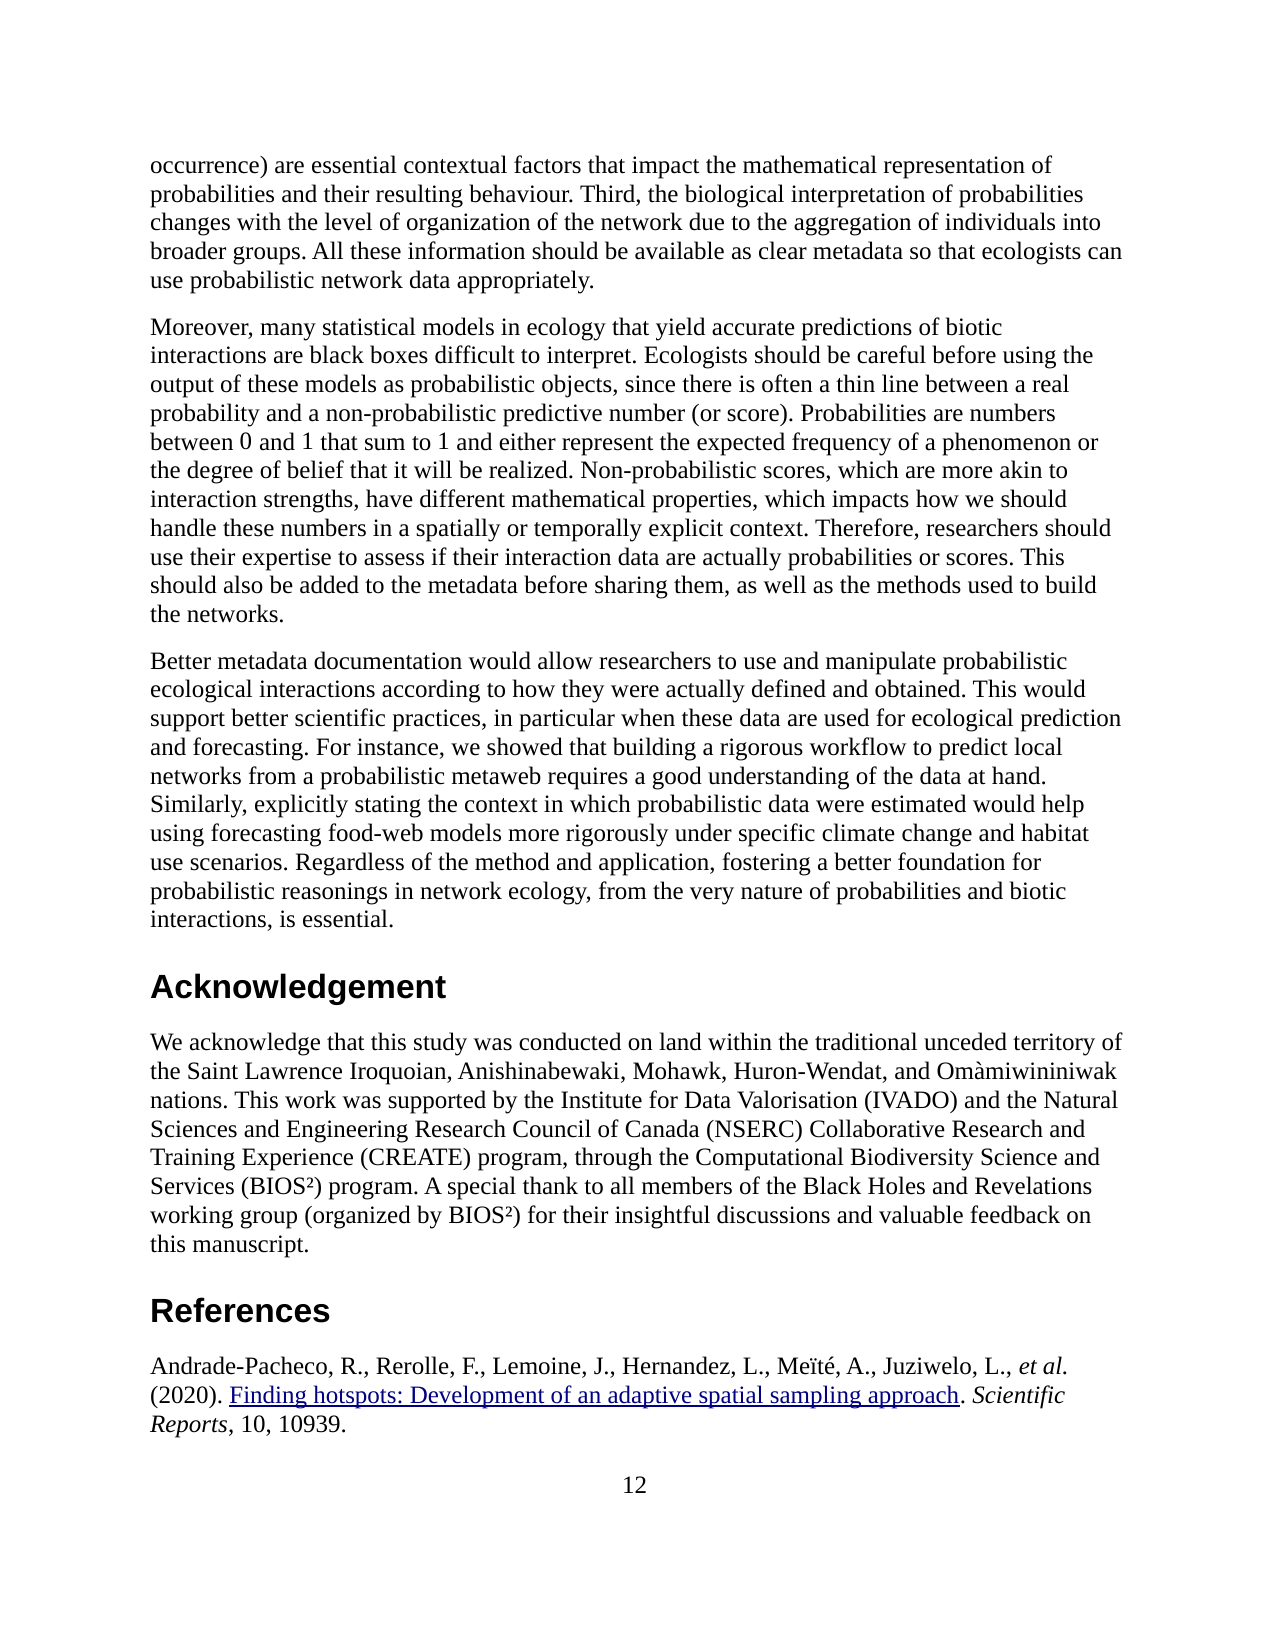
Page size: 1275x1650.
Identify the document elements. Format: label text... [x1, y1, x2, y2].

text Better metadata documentation would allow researchers to use and manipulate probabilistic ecological interactions according to how they were actually defined and obtained. This would support better scientific practices, in particular when these data are used for ecological prediction and forecasting. For instance, we showed that building a rigorous workflow to predict local networks from a probabilistic metaweb requires a good understanding of the data at hand. Similarly, explicitly stating the context in which probabilistic data were estimated would help using forecasting food-web models more rigorously under specific climate change and habitat use scenarios. Regardless of the method and application, fostering a better foundation for probabilistic reasonings in network ecology, from the very nature of probabilities and biotic interactions, is essential. [150, 646, 1125, 933]
subtitle Acknowledgement [150, 967, 1125, 1006]
text Andrade-Pacheco, R., Rerolle, F., Lemoine, J., Hernandez, L., Meïté, A., Juziwelo, L., et al. (2020). Finding hotspots: Development of an adaptive spatial sampling approach. Scientific Reports, 10, 10939. [150, 1351, 1125, 1438]
text occurrence) are essential contextual factors that impact the mathematical representation of probabilities and their resulting behaviour. Third, the biological interpretation of probabilities changes with the level of organization of the network due to the aggregation of individuals into broader groups. All these information should be available as clear metadata so that ecologists can use probabilistic network data appropriately. [150, 150, 1125, 294]
subtitle References [150, 1291, 1125, 1330]
text We acknowledge that this study was conducted on land within the traditional unceded territory of the Saint Lawrence Iroquoian, Anishinabewaki, Mohawk, Huron-Wendat, and Omàmiwininiwak nations. This work was supported by the Institute for Data Valorisation (IVADO) and the Natural Sciences and Engineering Research Council of Canada (NSERC) Collaborative Research and Training Experience (CREATE) program, through the Computational Biodiversity Science and Services (BIOS²) program. A special thank to all members of the Black Holes and Revelations working group (organized by BIOS²) for their insightful discussions and valuable feedback on this manuscript. [150, 1027, 1125, 1257]
text Moreover, many statistical models in ecology that yield accurate predictions of biotic interactions are black boxes difficult to interpret. Ecologists should be careful before using the output of these models as probabilistic objects, since there is often a thin line between a real probability and a non-probabilistic predictive number (or score). Probabilities are numbers between and that sum to and either represent the expected frequency of a phenomenon or the degree of belief that it will be realized. Non-probabilistic scores, which are more akin to interaction strengths, have different mathematical properties, which impacts how we should handle these numbers in a spatially or temporally explicit context. Therefore, researchers should use their expertise to assess if their interaction data are actually probabilities or scores. This should also be added to the metadata before sharing them, as well as the methods used to build the networks. [150, 312, 1125, 628]
